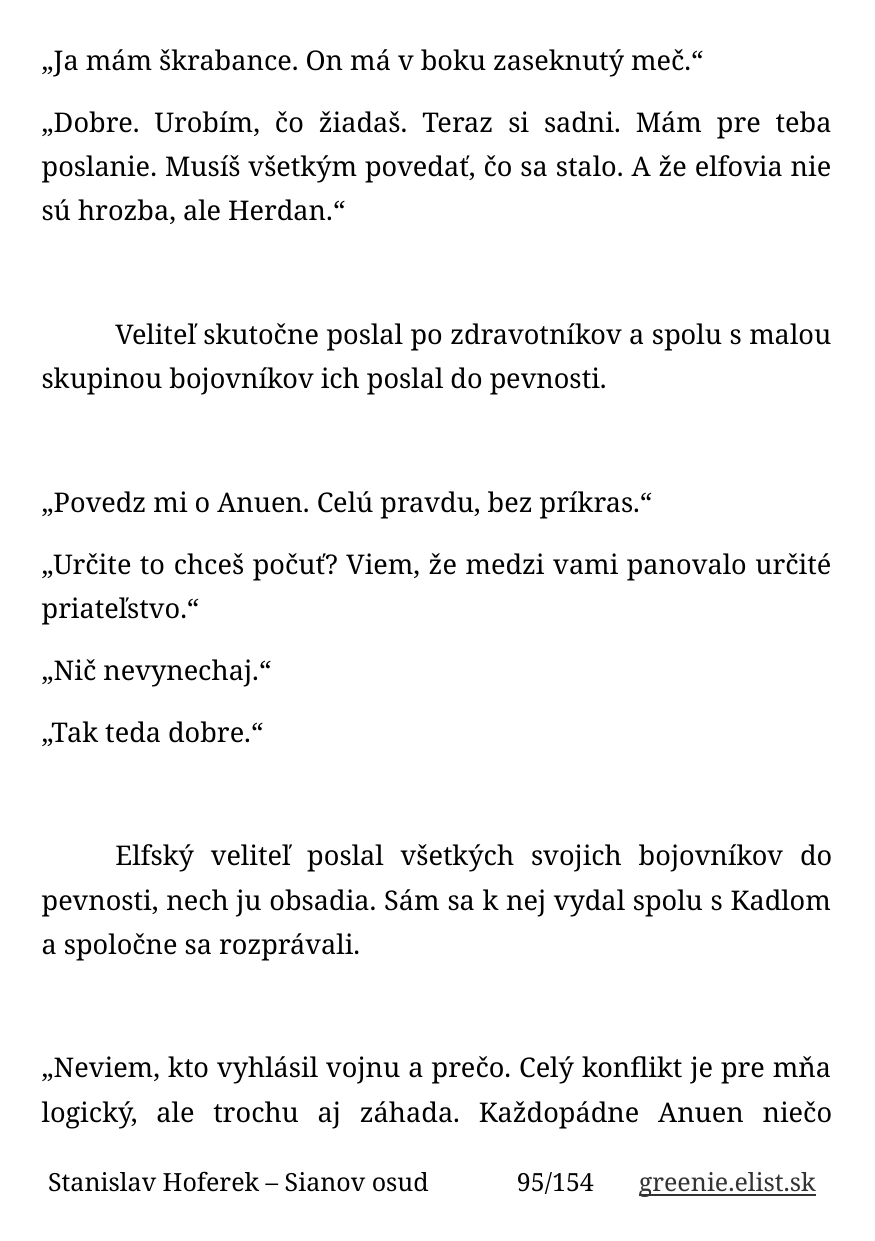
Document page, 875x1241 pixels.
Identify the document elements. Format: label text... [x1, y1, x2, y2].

text „Určite to chceš počuť? Viem, že medzi vami panovalo určité priateľstvo.“ [41, 545, 833, 626]
text Veliteľ skutočne poslal po zdravotníkov a spolu s malou skupinou bojovníkov ich poslal do pevnosti. [41, 315, 833, 396]
text Elfský veliteľ poslal všetkých svojich bojovníkov do pevnosti, nech ju obsadia. Sám sa k nej vydal spolu s Kadlom a spoločne sa rozprávali. [41, 837, 833, 962]
text „Ja mám škrabance. On má v boku zaseknutý meč.“ [41, 41, 833, 78]
text „Dobre. Urobím, čo žiadaš. Teraz si sadni. Mám pre teba poslanie. Musíš všetkým povedať, čo sa stalo. A že elfovia nie sú hrozba, ale Herdan.“ [41, 103, 833, 228]
text „Nič nevynechaj.“ [41, 651, 833, 688]
text „Povedz mi o Anuen. Celú pravdu, bez príkras.“ [41, 483, 833, 520]
text „Tak teda dobre.“ [41, 713, 833, 750]
text „Neviem, kto vyhlásil vojnu a prečo. Celý konflikt je pre mňa logický, ale trochu aj záhada. Každopádne Anuen niečo [41, 1049, 833, 1130]
